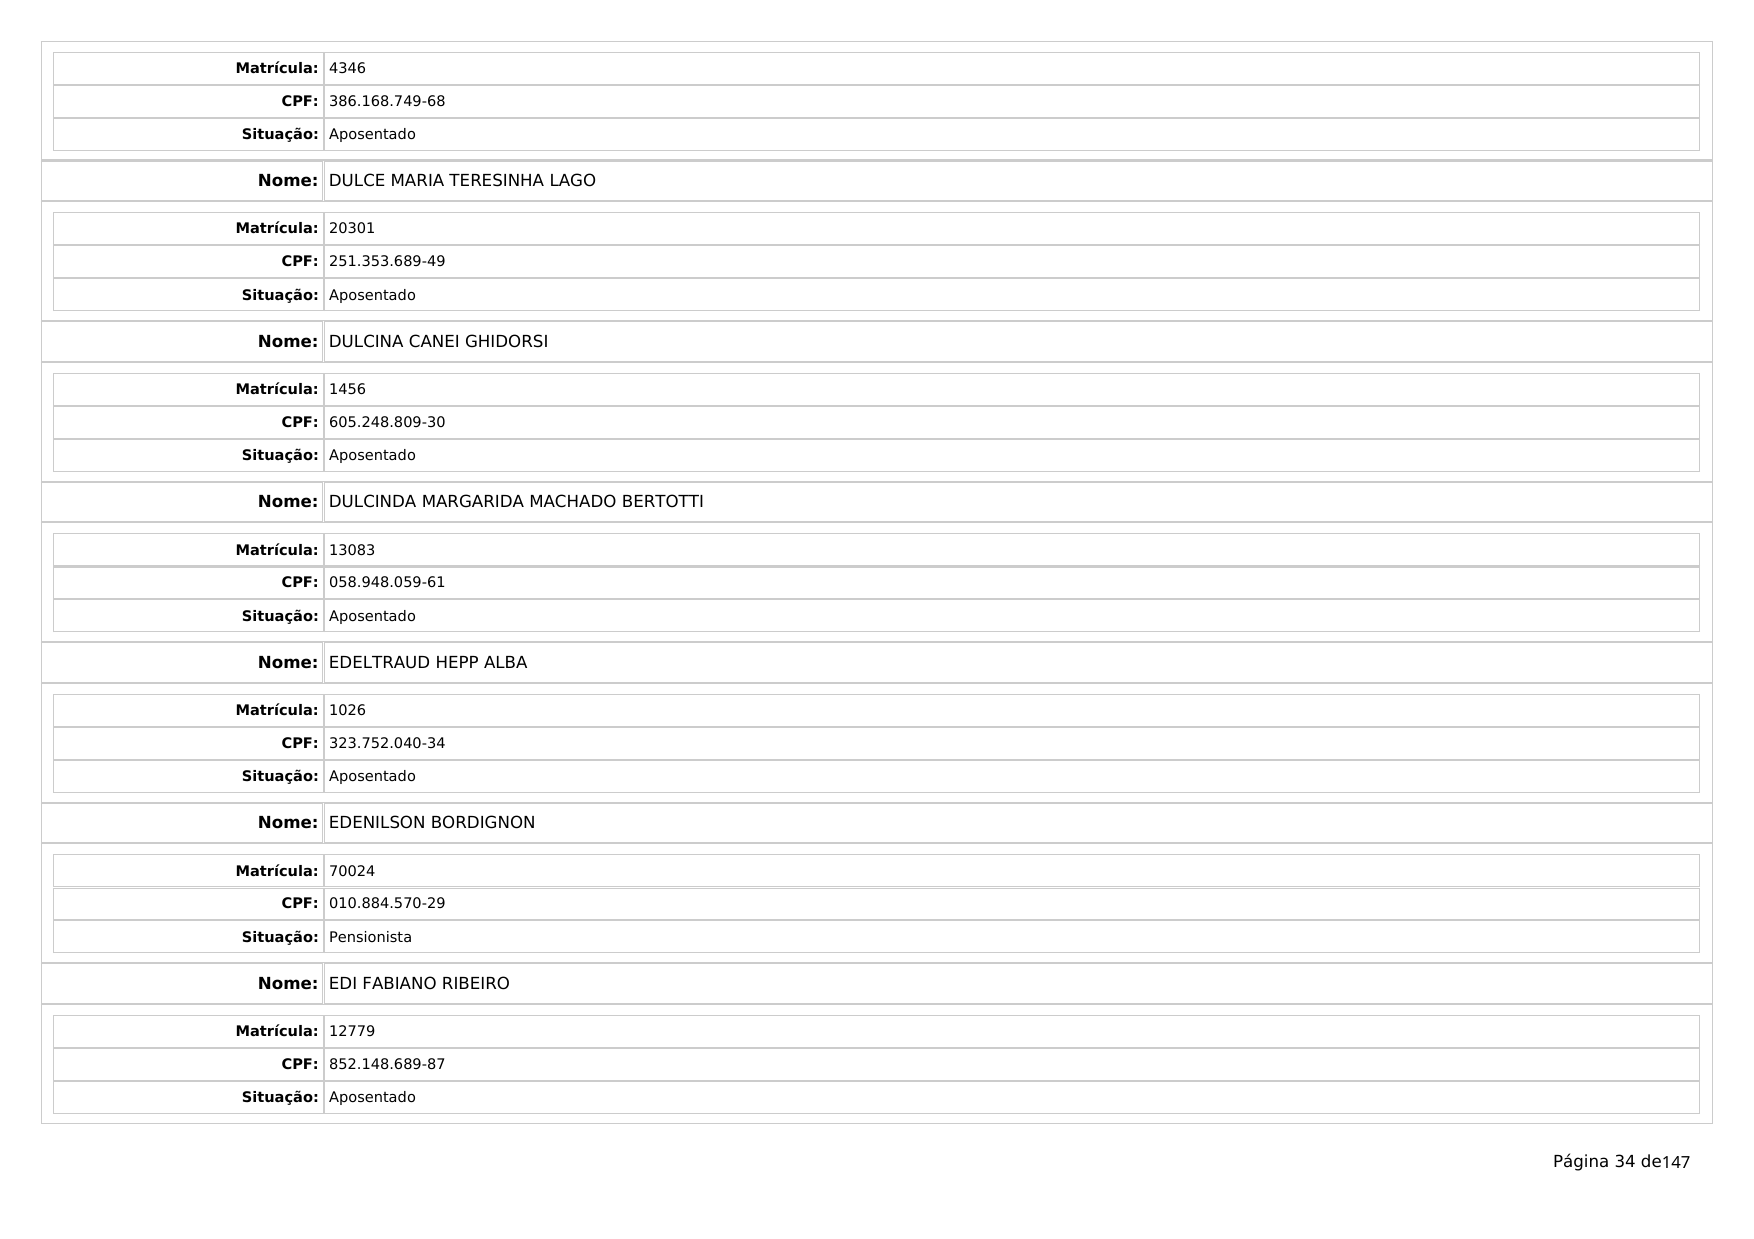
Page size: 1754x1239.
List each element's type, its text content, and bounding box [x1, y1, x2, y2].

table_cell Matrícula: [54, 855, 323, 886]
table_header [46, 46, 53, 52]
table_cell [1708, 52, 1712, 85]
table_cell [1708, 694, 1712, 727]
table_cell [1700, 566, 1708, 599]
table_cell [324, 1142, 1531, 1182]
table_cell [1708, 406, 1712, 439]
table_cell 1456 [325, 374, 1699, 405]
table_header [324, 527, 1700, 533]
table_header [1700, 46, 1708, 52]
table_cell [1708, 888, 1712, 920]
table_cell Situação: [54, 761, 323, 792]
table_cell [1700, 533, 1708, 566]
table_cell [42, 523, 1712, 641]
table_cell [1708, 533, 1712, 566]
table_cell [46, 1081, 53, 1114]
table_cell [0, 522, 41, 642]
table_cell 852.148.689-87 [325, 1049, 1699, 1080]
table_cell Matrícula: [54, 695, 323, 726]
table_header [53, 46, 324, 52]
table_header [46, 206, 53, 212]
table_header [0, 0, 41, 41]
table_cell [1700, 760, 1708, 793]
table_header [1700, 1009, 1708, 1015]
table_cell [46, 566, 53, 599]
table_cell 20301 [325, 213, 1699, 244]
table_cell [46, 533, 53, 566]
table_cell DULCINA CANEI GHIDORSI [325, 322, 1712, 361]
table_cell 12779 [325, 1016, 1699, 1047]
table_cell [1713, 321, 1753, 362]
table_cell Pensionista [325, 921, 1699, 952]
table_cell Aposentado [325, 119, 1699, 150]
table_cell [42, 1005, 1712, 1123]
table_cell [42, 844, 1712, 962]
table_cell Aposentado [325, 600, 1699, 631]
table_cell [1713, 1124, 1753, 1142]
table_cell [1708, 118, 1712, 151]
table_cell [1700, 920, 1708, 953]
table_cell Página 34 de [1531, 1142, 1662, 1182]
table_cell [1708, 212, 1712, 245]
table_cell Nome: [42, 643, 322, 682]
table_cell Aposentado [325, 1082, 1699, 1113]
table_header [324, 688, 1700, 694]
table_cell [1700, 118, 1708, 151]
table_header [1662, 0, 1713, 41]
table_header [1531, 0, 1662, 41]
table_cell [1713, 963, 1753, 1004]
table_cell [0, 41, 41, 161]
table_cell 323.752.040-34 [325, 728, 1699, 759]
table_cell [41, 1124, 323, 1142]
table_header [1713, 0, 1753, 41]
table_header [53, 527, 324, 533]
table_cell [1708, 373, 1712, 406]
table_cell 058.948.059-61 [325, 568, 1699, 598]
table_cell [41, 1142, 323, 1182]
table_cell [1708, 599, 1712, 632]
table_header [53, 688, 324, 694]
table_cell Situação: [54, 921, 323, 952]
table_cell [1713, 843, 1753, 963]
table_cell [0, 201, 41, 321]
table_cell Nome: [42, 483, 322, 521]
table_cell [1708, 1048, 1712, 1081]
table_header [46, 1009, 53, 1015]
table_cell [0, 963, 41, 1004]
table_header [1700, 688, 1708, 694]
table_header [53, 848, 324, 854]
table_cell [46, 278, 53, 311]
table_cell CPF: [54, 728, 323, 759]
table_cell [1700, 85, 1708, 118]
table_cell [1700, 212, 1708, 245]
table_header [1700, 206, 1708, 212]
table_cell [0, 683, 41, 803]
table_header [324, 46, 1700, 52]
table_header [46, 527, 53, 533]
table_cell [46, 85, 53, 118]
table_cell [1700, 599, 1708, 632]
table_header [324, 206, 1700, 212]
table_cell [1708, 760, 1712, 793]
table_header [53, 1009, 324, 1015]
table_cell [46, 920, 53, 953]
table_cell Matrícula: [54, 534, 323, 565]
table_cell Aposentado [325, 279, 1699, 310]
table_cell CPF: [54, 246, 323, 277]
table_cell [1700, 727, 1708, 760]
table_cell [1713, 522, 1753, 642]
table_header [1700, 848, 1708, 854]
table_cell [1708, 566, 1712, 599]
table_cell 251.353.689-49 [325, 246, 1699, 277]
table_cell [46, 118, 53, 151]
table_cell [1713, 803, 1753, 843]
table_cell [0, 803, 41, 843]
table_cell 386.168.749-68 [325, 86, 1699, 117]
table_cell Matrícula: [54, 53, 323, 84]
table_cell [46, 212, 53, 245]
table_cell Matrícula: [54, 1016, 323, 1047]
table_cell CPF: [54, 889, 323, 919]
table_header [324, 848, 1700, 854]
table_header [53, 206, 324, 212]
table_cell Situação: [54, 440, 323, 471]
table_cell [1700, 1015, 1708, 1048]
table_cell 1026 [325, 695, 1699, 726]
table_cell Situação: [54, 600, 323, 631]
table_cell [1708, 85, 1712, 118]
table_cell CPF: [54, 568, 323, 598]
table_cell [46, 854, 53, 887]
table_header [1700, 367, 1708, 373]
table_cell [1713, 41, 1753, 161]
table_cell Situação: [54, 119, 323, 150]
table_cell Aposentado [325, 761, 1699, 792]
table_cell [0, 482, 41, 522]
table_cell [0, 362, 41, 482]
table_cell CPF: [54, 407, 323, 438]
table_cell [1708, 920, 1712, 953]
table_cell [42, 363, 1712, 481]
table_cell [46, 760, 53, 793]
table_cell [1662, 1124, 1713, 1142]
table_cell Nome: [42, 964, 322, 1003]
table_cell DULCINDA MARGARIDA MACHADO BERTOTTI [325, 483, 1712, 521]
table_cell [46, 439, 53, 472]
table_cell [1531, 1124, 1662, 1142]
table_cell [1713, 642, 1753, 683]
table_cell [1708, 278, 1712, 311]
table_cell [1708, 727, 1712, 760]
table_cell [1700, 854, 1708, 887]
table_cell [1700, 52, 1708, 85]
table_cell [0, 161, 41, 201]
table_cell [1700, 406, 1708, 439]
table_cell 70024 [325, 855, 1699, 886]
table_cell CPF: [54, 86, 323, 117]
table_cell [46, 52, 53, 85]
table_cell [46, 245, 53, 278]
table_cell Situação: [54, 279, 323, 310]
table_cell 4346 [325, 53, 1699, 84]
table_cell [1713, 1004, 1753, 1124]
table_cell [46, 888, 53, 920]
table_cell Aposentado [325, 440, 1699, 471]
table_cell 147 [1662, 1142, 1713, 1182]
table_cell [46, 406, 53, 439]
table_cell [46, 599, 53, 632]
table_cell [1713, 482, 1753, 522]
table_cell [1700, 278, 1708, 311]
table_cell [1700, 439, 1708, 472]
table_cell Nome: [42, 804, 322, 842]
table_cell [1713, 201, 1753, 321]
table_cell [46, 694, 53, 727]
table_cell [1700, 1081, 1708, 1114]
table_cell Nome: [42, 322, 322, 361]
table_cell Matrícula: [54, 213, 323, 244]
table_header [324, 367, 1700, 373]
table_cell [0, 1004, 41, 1124]
table_cell [1700, 245, 1708, 278]
table_cell [1700, 1048, 1708, 1081]
table_header [324, 1009, 1700, 1015]
table_cell [42, 42, 1712, 159]
table_cell CPF: [54, 1049, 323, 1080]
table_cell [1713, 161, 1753, 201]
table_cell [1708, 1015, 1712, 1048]
table_cell DULCE MARIA TERESINHA LAGO [325, 162, 1712, 200]
table_cell [0, 1142, 41, 1182]
table_cell [46, 1015, 53, 1048]
table_cell [1700, 888, 1708, 920]
table_cell [1700, 694, 1708, 727]
table_header [41, 0, 323, 41]
table_cell [0, 1124, 41, 1142]
table_cell [46, 1048, 53, 1081]
table_cell 13083 [325, 534, 1699, 565]
table_header [46, 688, 53, 694]
table_cell EDENILSON BORDIGNON [325, 804, 1712, 842]
table_header [53, 367, 324, 373]
table_header [324, 0, 1531, 41]
table_header [46, 848, 53, 854]
table_cell 605.248.809-30 [325, 407, 1699, 438]
table_cell [42, 202, 1712, 320]
table_cell [0, 321, 41, 362]
table_cell Situação: [54, 1082, 323, 1113]
table_cell [1708, 439, 1712, 472]
table_cell 010.884.570-29 [325, 889, 1699, 919]
table_cell [324, 1124, 1531, 1142]
table_cell EDI FABIANO RIBEIRO [325, 964, 1712, 1003]
table_cell [1713, 683, 1753, 803]
table_cell [0, 642, 41, 683]
table_header [46, 367, 53, 373]
table_cell Matrícula: [54, 374, 323, 405]
table_cell [1713, 362, 1753, 482]
table_cell [46, 373, 53, 406]
table_cell EDELTRAUD HEPP ALBA [325, 643, 1712, 682]
table_cell [1708, 854, 1712, 887]
table_header [1700, 527, 1708, 533]
table_cell [1700, 373, 1708, 406]
table_cell [46, 727, 53, 760]
table_cell [1708, 245, 1712, 278]
table_cell [1713, 1142, 1753, 1182]
table_cell [42, 684, 1712, 802]
table_cell Nome: [42, 162, 322, 200]
table_cell [1708, 1081, 1712, 1114]
table_cell [0, 843, 41, 963]
